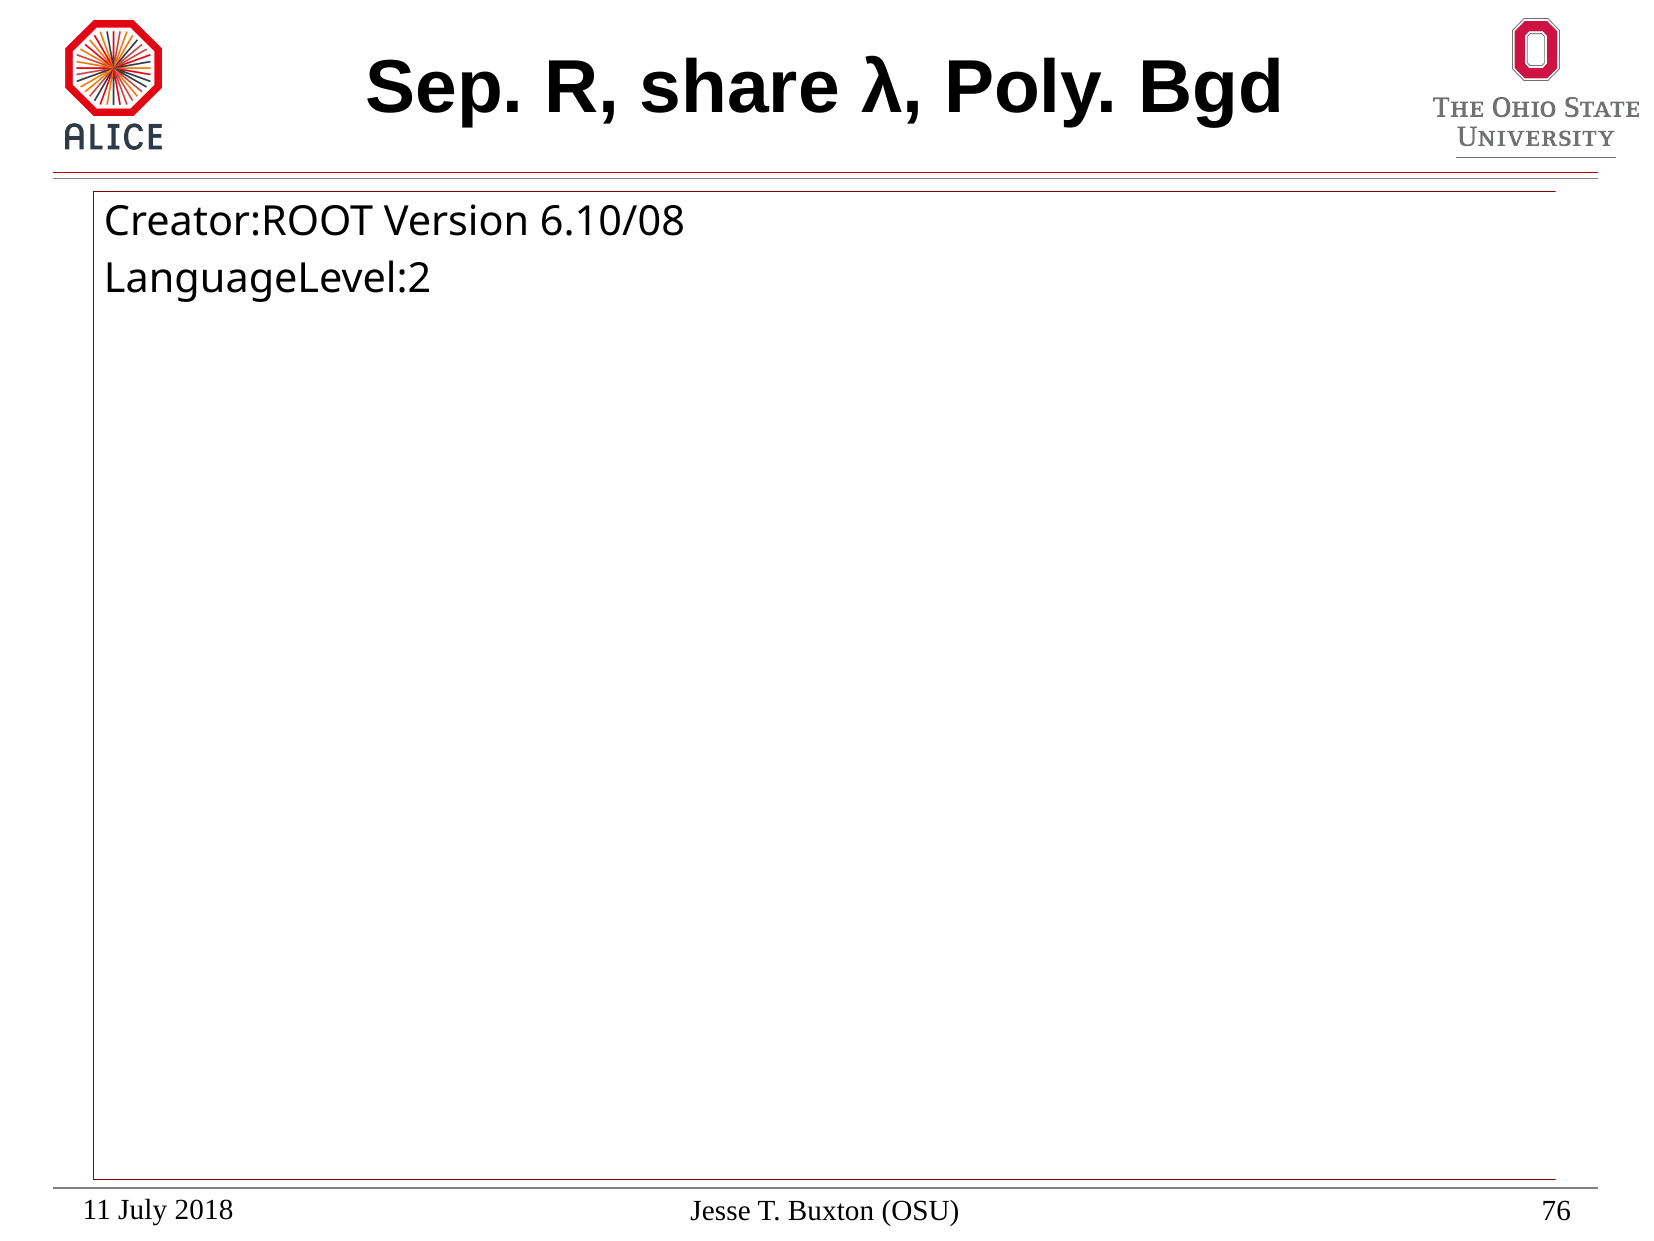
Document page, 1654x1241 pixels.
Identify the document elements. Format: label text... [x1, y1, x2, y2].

title Sep. R, share λ, Poly. Bgd [137, 1, 1513, 172]
picture [1513, 5, 1642, 171]
picture [90, 188, 1556, 1180]
picture [65, 20, 137, 150]
